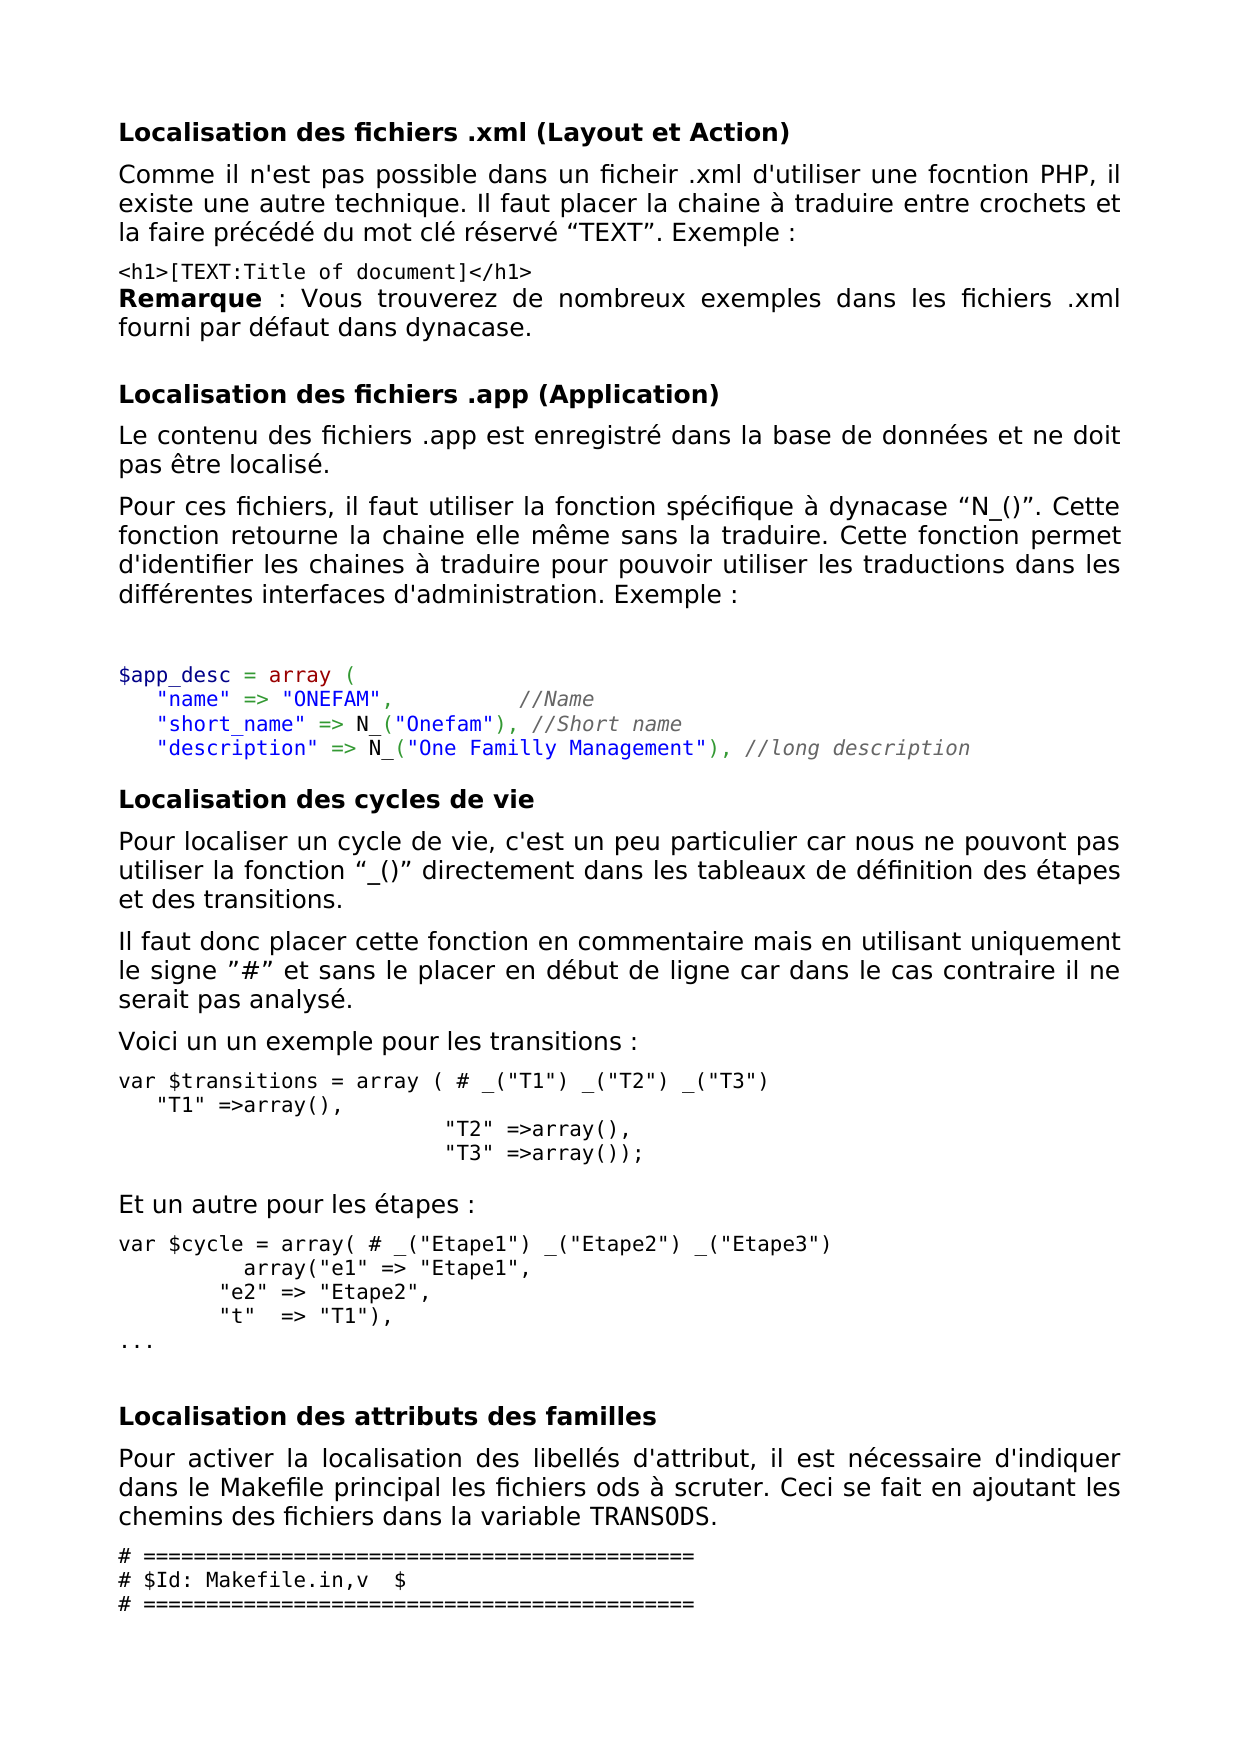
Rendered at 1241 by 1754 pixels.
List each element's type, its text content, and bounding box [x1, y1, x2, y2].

text $app_desc = array ( [118, 663, 1122, 687]
text "name" => "ONEFAM", //Name [118, 687, 1122, 712]
text var $cycle = array( # _("Etape1") _("Etape2") _("Etape3") array("e1" => "Etape1", "e2" => "Etape2", "t" => "T1"), ... [118, 1232, 1122, 1377]
text Pour localiser un cycle de vie, c'est un peu particulier car nous ne pouvont pas utiliser la fonction “_()” directement dans les tableaux de définition des étapes et des transitions. [118, 827, 1122, 914]
subtitle Localisation des attributs des familles [118, 1402, 1122, 1431]
text Voici un un exemple pour les transitions : [118, 1027, 1122, 1056]
text <h1>[TEXT:Title of document]</h1> [118, 260, 1122, 284]
text # ============================================ # $Id: Makefile.in,v $ # ============================================ [118, 1544, 1122, 1617]
text "description" => N_("One Familly Management"), //long description [118, 736, 1122, 760]
subtitle Localisation des cycles de vie [118, 785, 1122, 814]
text Il faut donc placer cette fonction en commentaire mais en utilisant uniquement le signe ”#” et sans le placer en début de ligne car dans le cas contraire il ne serait pas analysé. [118, 927, 1122, 1014]
subtitle Localisation des fichiers .xml (Layout et Action) [118, 118, 1122, 147]
text var $transitions = array ( # _("T1") _("T2") _("T3") "T1" =>array(), "T2" =>array(), "T3" =>array()); [118, 1069, 1122, 1190]
text Pour activer la localisation des libellés d'attribut, il est nécessaire d'indiquer dans le Makefile principal les fichiers ods à scruter. Ceci se fait en ajoutant les chemins des fichiers dans la variable TRANSODS. [118, 1444, 1122, 1531]
text Pour ces fichiers, il faut utiliser la fonction spécifique à dynacase “N_()”. Cette fonction retourne la chaine elle même sans la traduire. Cette fonction permet d'identifier les chaines à traduire pour pouvoir utiliser les traductions dans les différentes interfaces d'administration. Exemple : [118, 492, 1122, 609]
text Comme il n'est pas possible dans un ficheir .xml d'utiliser une focntion PHP, il existe une autre technique. Il faut placer la chaine à traduire entre crochets et la faire précédé du mot clé réservé “TEXT”. Exemple : [118, 160, 1122, 247]
text Le contenu des fichiers .app est enregistré dans la base de données et ne doit pas être localisé. [118, 422, 1122, 480]
text "short_name" => N_("Onefam"), //Short name [118, 712, 1122, 736]
subtitle Localisation des fichiers .app (Application) [118, 380, 1122, 409]
text Remarque : Vous trouverez de nombreux exemples dans les fichiers .xml fourni par défaut dans dynacase. [118, 284, 1122, 342]
text Et un autre pour les étapes : [118, 1190, 1122, 1219]
